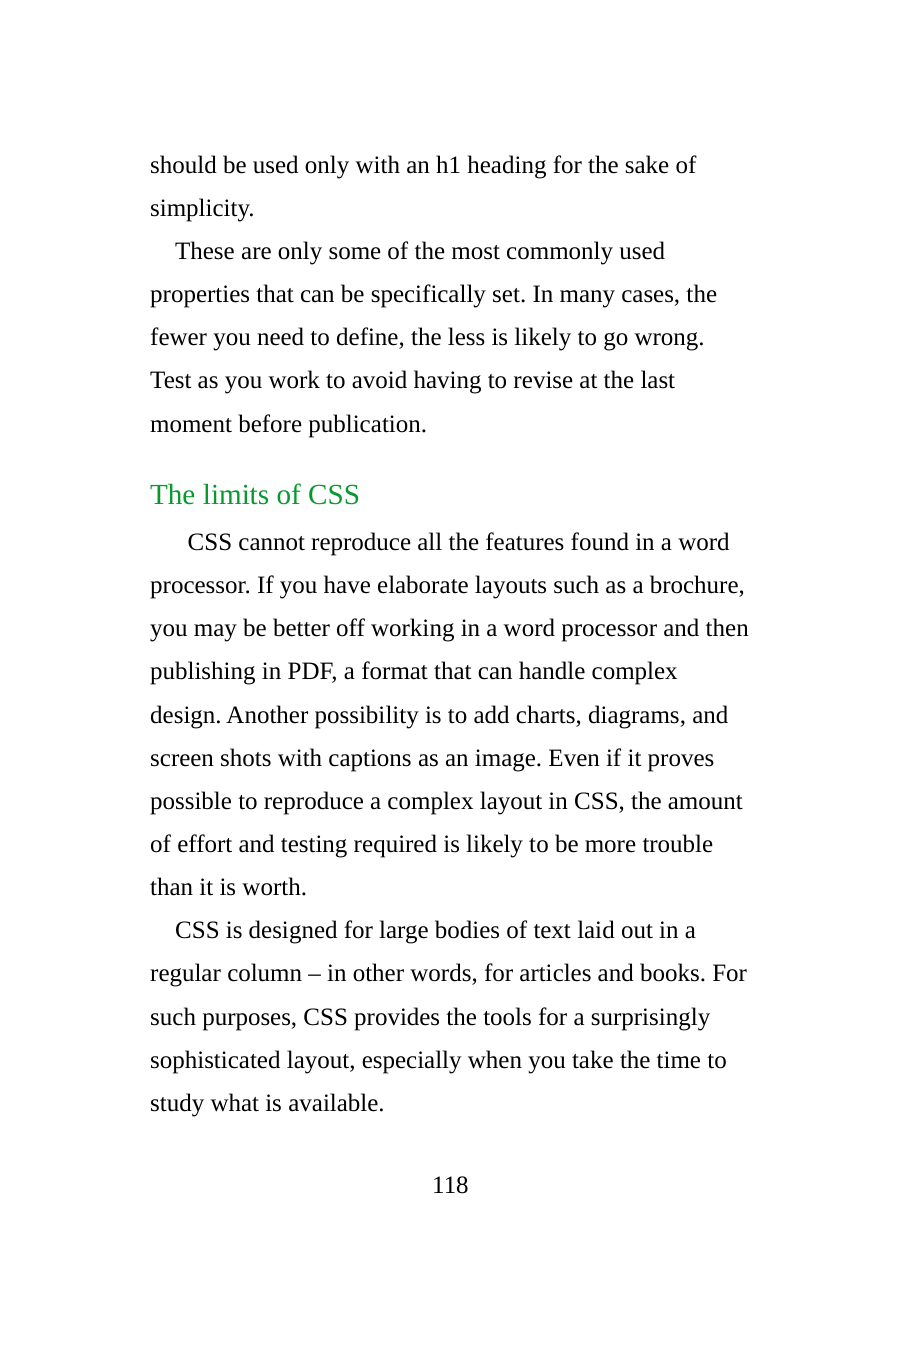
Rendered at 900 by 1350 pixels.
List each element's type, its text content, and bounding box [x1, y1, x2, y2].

text These are only some of the most commonly used properties that can be specifically set. In many cases, the fewer you need to define, the less is likely to go wrong. Test as you work to avoid having to revise at the last moment before publication. [150, 236, 750, 437]
subtitle The limits of CSS [150, 477, 750, 510]
text CSS cannot reproduce all the features found in a word processor. If you have elaborate layouts such as a brochure, you may be better off working in a word processor and then publishing in PDF, a format that can handle complex design. Another possibility is to add charts, diagrams, and screen shots with captions as an image. Even if it proves possible to reproduce a complex layout in CSS, the amount of effort and testing required is likely to be more trouble than it is worth. [150, 527, 750, 901]
text should be used only with an h1 heading for the sake of simplicity. [150, 150, 750, 222]
text CSS is designed for large bodies of text laid out in a regular column – in other words, for articles and books. For such purposes, CSS provides the tools for a surprisingly sophisticated layout, especially when you take the time to study what is available. [150, 915, 750, 1117]
